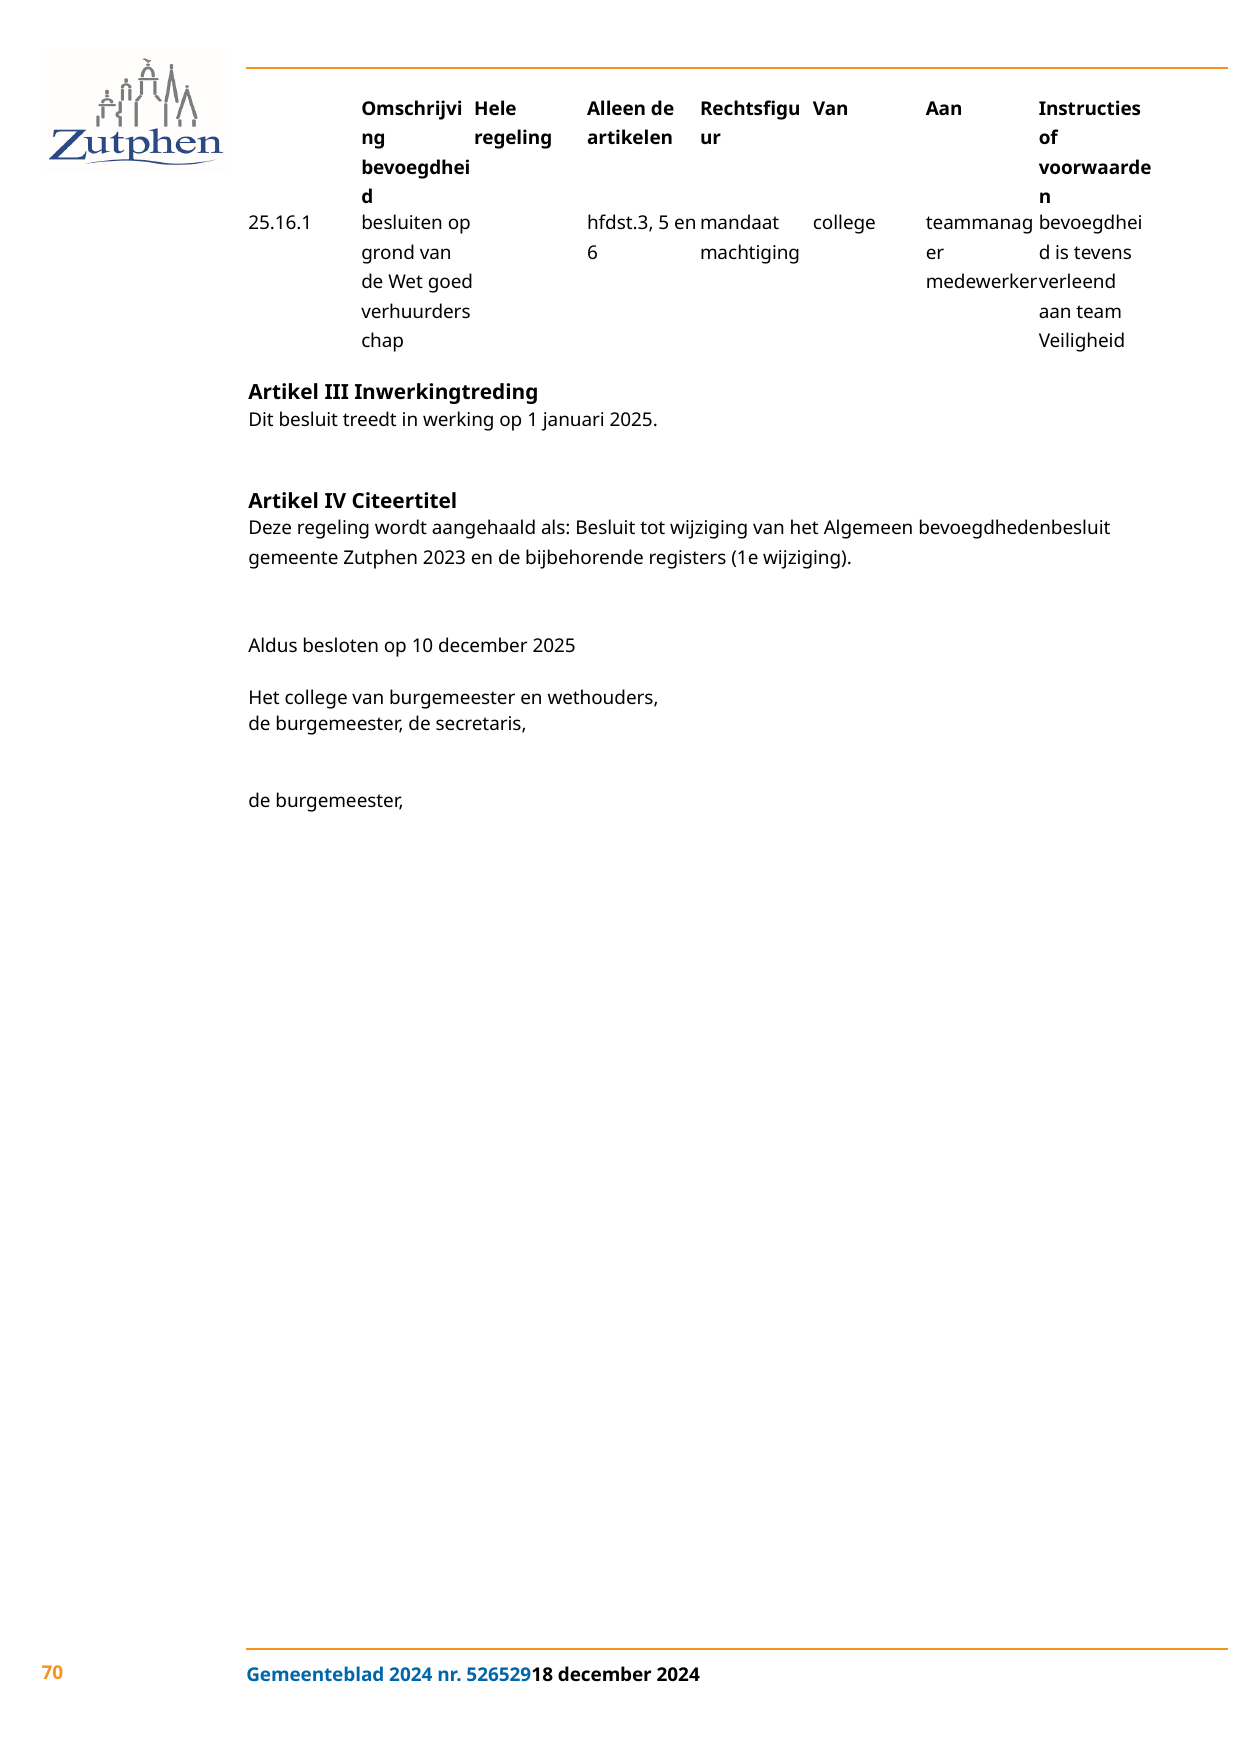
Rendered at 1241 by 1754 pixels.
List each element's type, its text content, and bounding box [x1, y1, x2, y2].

table_cell hfdst.3, 5 en 6 [587, 209, 700, 353]
text Het college van burgemeester en wethouders, [248, 684, 1152, 710]
table_cell mandaat machtiging [700, 209, 813, 353]
table_cell [474, 209, 587, 353]
text Artikel III Inwerkingtreding [248, 377, 1152, 406]
text Deze regeling wordt aangehaald als: Besluit tot wijziging van het Algemeen bevoegdhedenbesluit gemeente Zutphen 2023 en de bijbehorende registers (1e wijziging). [248, 514, 1152, 569]
text de burgemeester, de secretaris, [248, 710, 1152, 736]
text de burgemeester, [248, 787, 1152, 813]
table_cell 25.16.1 [248, 209, 361, 353]
table_header Omschrijving bevoegdheid [361, 95, 474, 209]
table_cell bevoegdheid is tevens verleend aan team Veiligheid [1039, 209, 1152, 353]
table_header Rechtsfiguur [700, 95, 813, 209]
text Aldus besloten op 10 december 2025 [248, 633, 1152, 658]
text Dit besluit treedt in werking op 1 januari 2025. [248, 406, 1152, 432]
table_header Aan [926, 95, 1038, 209]
table_header Instructies of voorwaarden [1039, 95, 1152, 209]
picture [41, 47, 231, 172]
table_header Alleen de artikelen [587, 95, 700, 209]
text Artikel IV Citeertitel [248, 486, 1152, 514]
table_cell college [813, 209, 926, 353]
table_header Hele regeling [474, 95, 587, 209]
table_header Van [813, 95, 926, 209]
table_header [248, 95, 361, 209]
table_cell teammanager medewerker [926, 209, 1038, 353]
table_cell besluiten op grond van de Wet goed verhuurderschap [361, 209, 474, 353]
